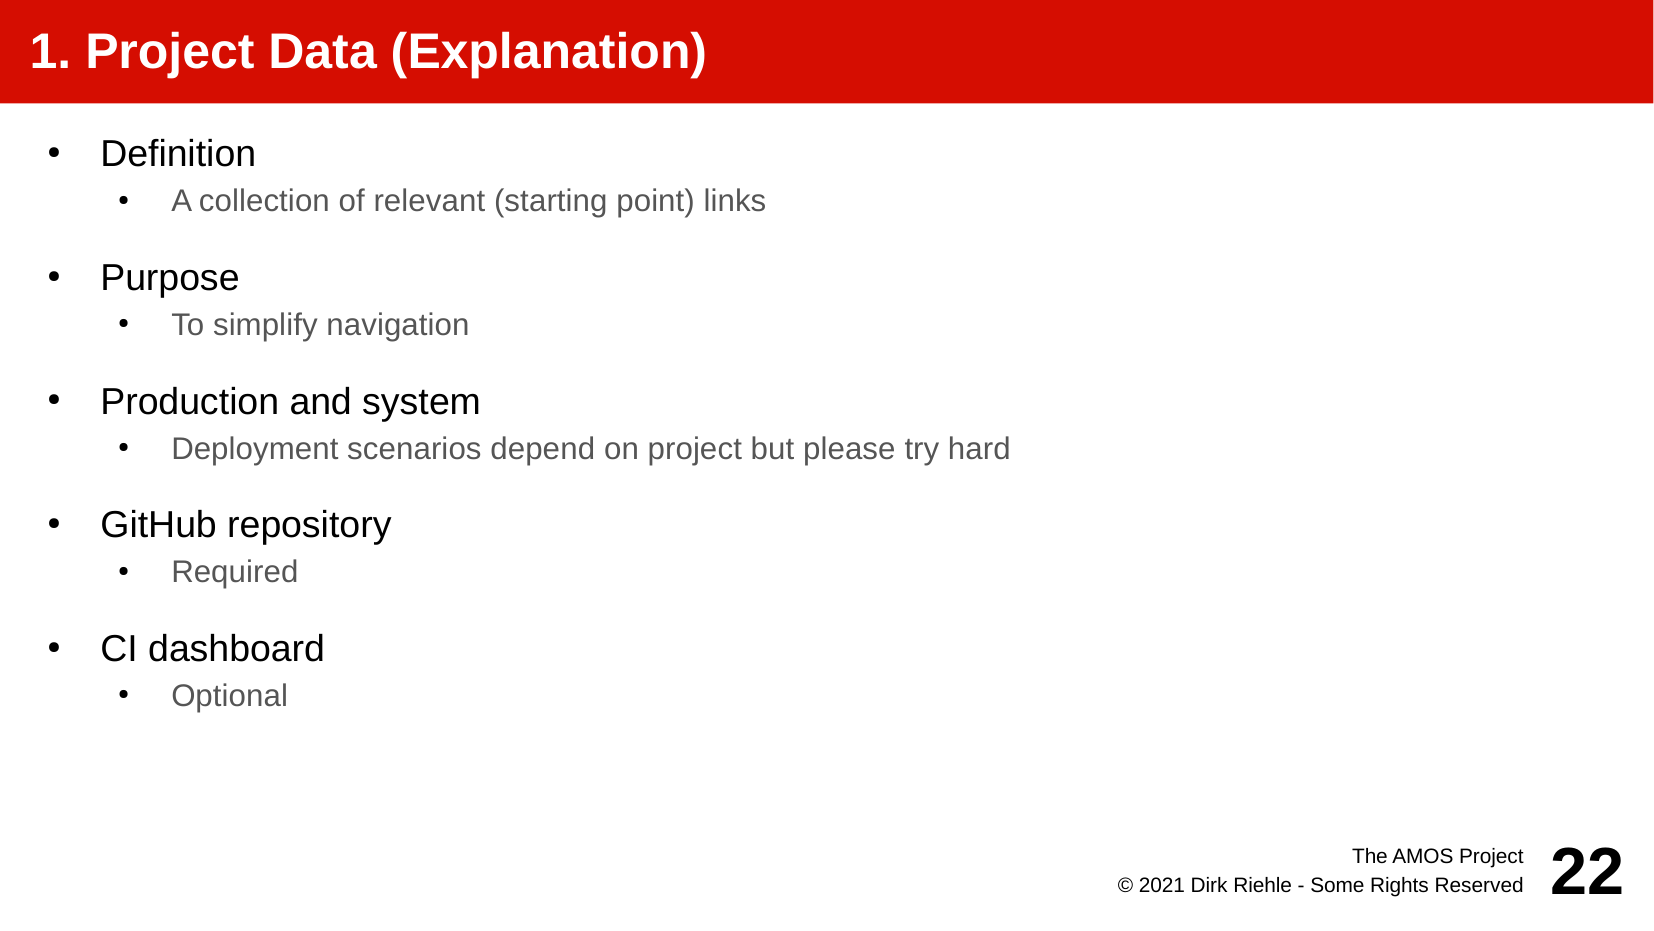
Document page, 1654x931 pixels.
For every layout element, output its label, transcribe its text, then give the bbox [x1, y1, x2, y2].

list Definition A collection of relevant (starting point) links Purpose To simplify navigation Production and system Deployment scenarios depend on project but please try hard GitHub repository Required CI dashboard Optional [29, 132, 1625, 813]
title 1. Project Data (Explanation) [0, 0, 1654, 104]
